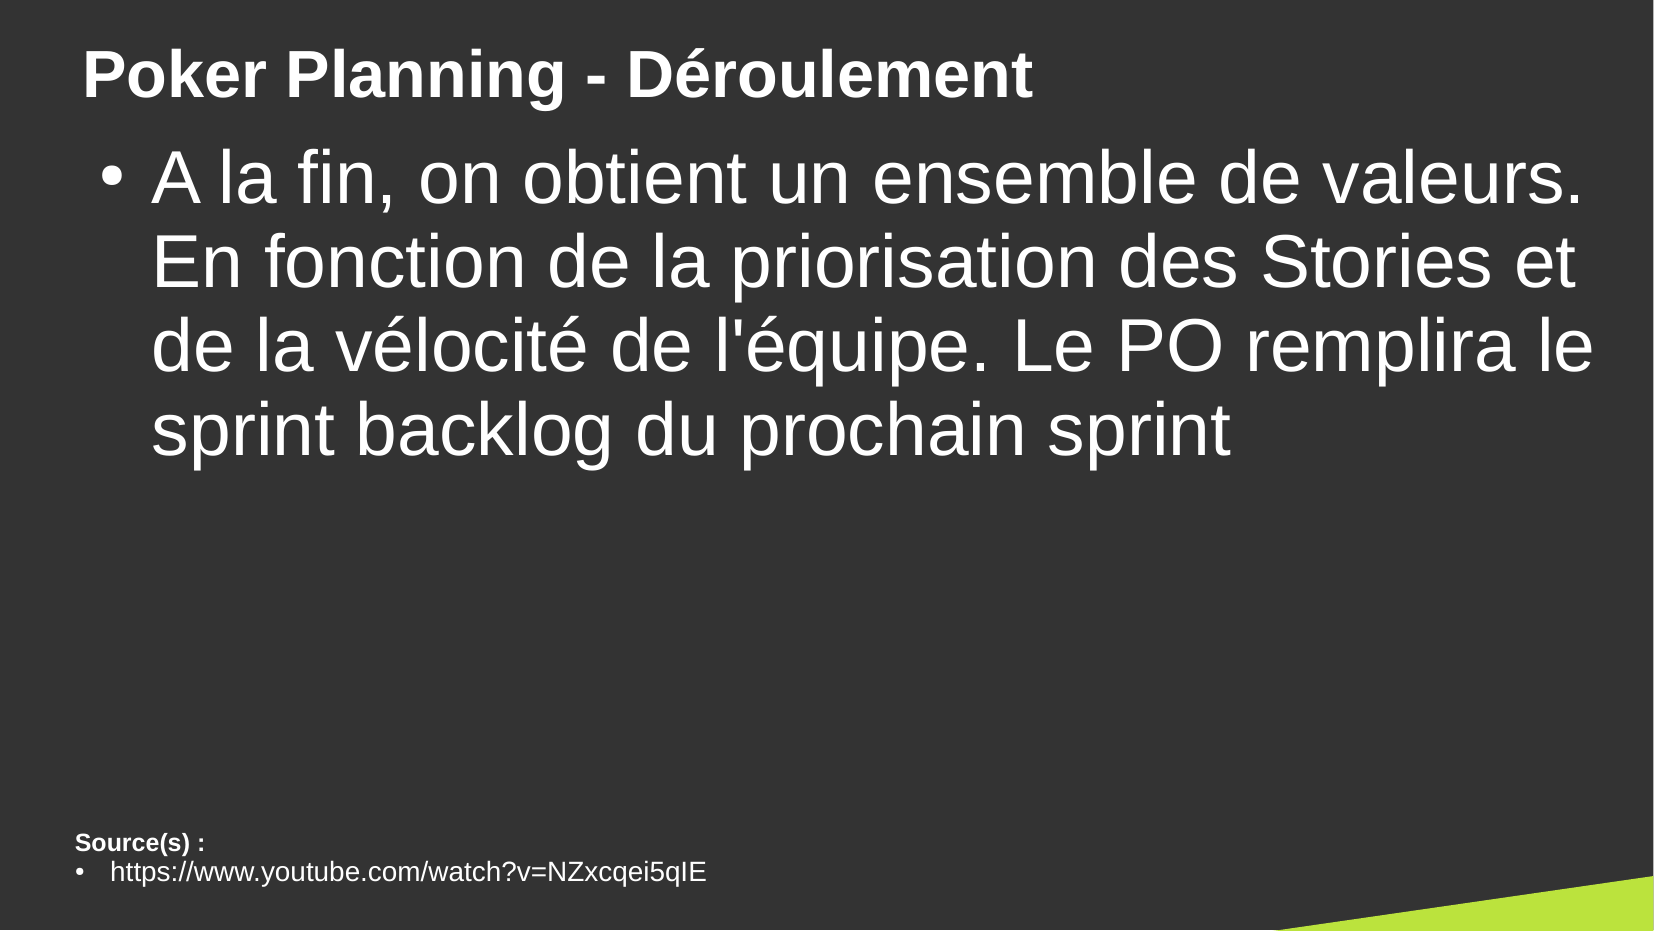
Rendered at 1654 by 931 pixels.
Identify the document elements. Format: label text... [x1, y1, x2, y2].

text_box Source(s) : https://www.youtube.com/watch?v=NZxcqei5qIE [60, 821, 1546, 921]
list A la fin, on obtient un ensemble de valeurs. En fonction de la priorisation des Stories et de la vélocité de l'équipe. Le PO remplira le sprint backlog du prochain sprint [80, 135, 1620, 626]
title Poker Planning - Déroulement [82, 37, 1571, 122]
text_box [1272, 875, 1654, 931]
